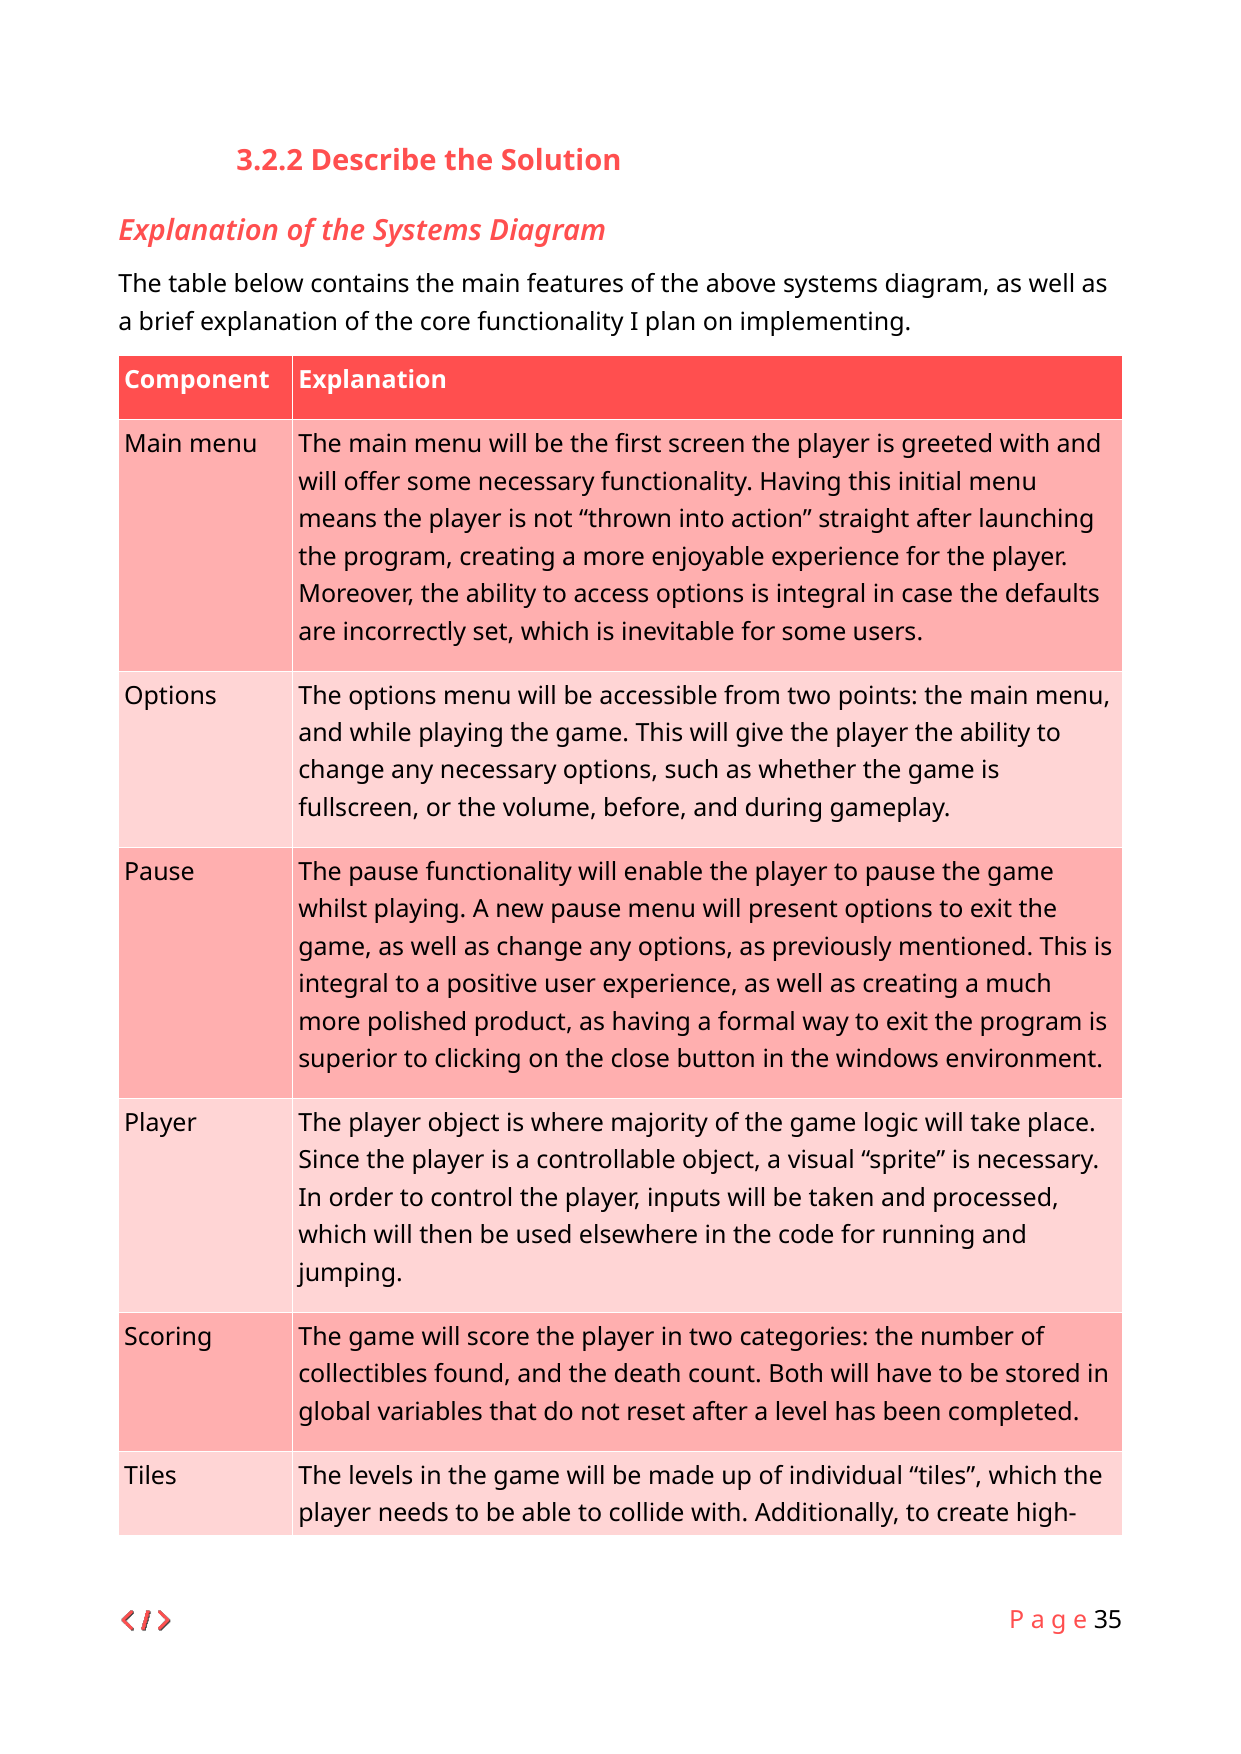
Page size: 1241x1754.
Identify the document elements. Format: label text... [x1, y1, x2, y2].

table_cell Pause [119, 848, 292, 1098]
table_header Explanation [293, 356, 1122, 419]
text The table below contains the main features of the above systems diagram, as well as a brief explanation of the core functionality I plan on implementing. [118, 266, 1122, 337]
table_cell Main menu [119, 420, 292, 671]
table_cell The game will score the player in two categories: the number of collectibles found, and the death count. Both will have to be stored in global variables that do not reset after a level has been completed. [293, 1313, 1122, 1451]
table_cell Player [119, 1099, 292, 1312]
table_cell The main menu will be the first screen the player is greeted with and will offer some necessary functionality. Having this initial menu means the player is not “thrown into action” straight after launching the program, creating a more enjoyable experience for the player. Moreover, the ability to access options is integral in case the defaults are incorrectly set, which is inevitable for some users. [293, 420, 1122, 671]
picture [116, 1591, 175, 1649]
table_cell The pause functionality will enable the player to pause the game whilst playing. A new pause menu will present options to exit the game, as well as change any options, as previously mentioned. This is integral to a positive user experience, as well as creating a much more polished product, as having a formal way to exit the program is superior to clicking on the close button in the windows environment. [293, 848, 1122, 1098]
table_cell The options menu will be accessible from two points: the main menu, and while playing the game. This will give the player the ability to change any necessary options, such as whether the game is fullscreen, or the volume, before, and during gameplay. [293, 672, 1122, 847]
table_cell The levels in the game will be made up of individual “tiles”, which the player needs to be able to collide with. Additionally, to create high- [293, 1452, 1122, 1535]
table_cell Scoring [119, 1313, 292, 1451]
subtitle 3.2.2 Describe the Solution [118, 139, 1122, 179]
subtitle Explanation of the Systems Diagram [118, 210, 1122, 249]
table_cell Tiles [119, 1452, 292, 1535]
table_cell The player object is where majority of the game logic will take place. Since the player is a controllable object, a visual “sprite” is necessary. In order to control the player, inputs will be taken and processed, which will then be used elsewhere in the code for running and jumping. [293, 1099, 1122, 1312]
table_cell Options [119, 672, 292, 847]
table_header Component [119, 356, 292, 419]
